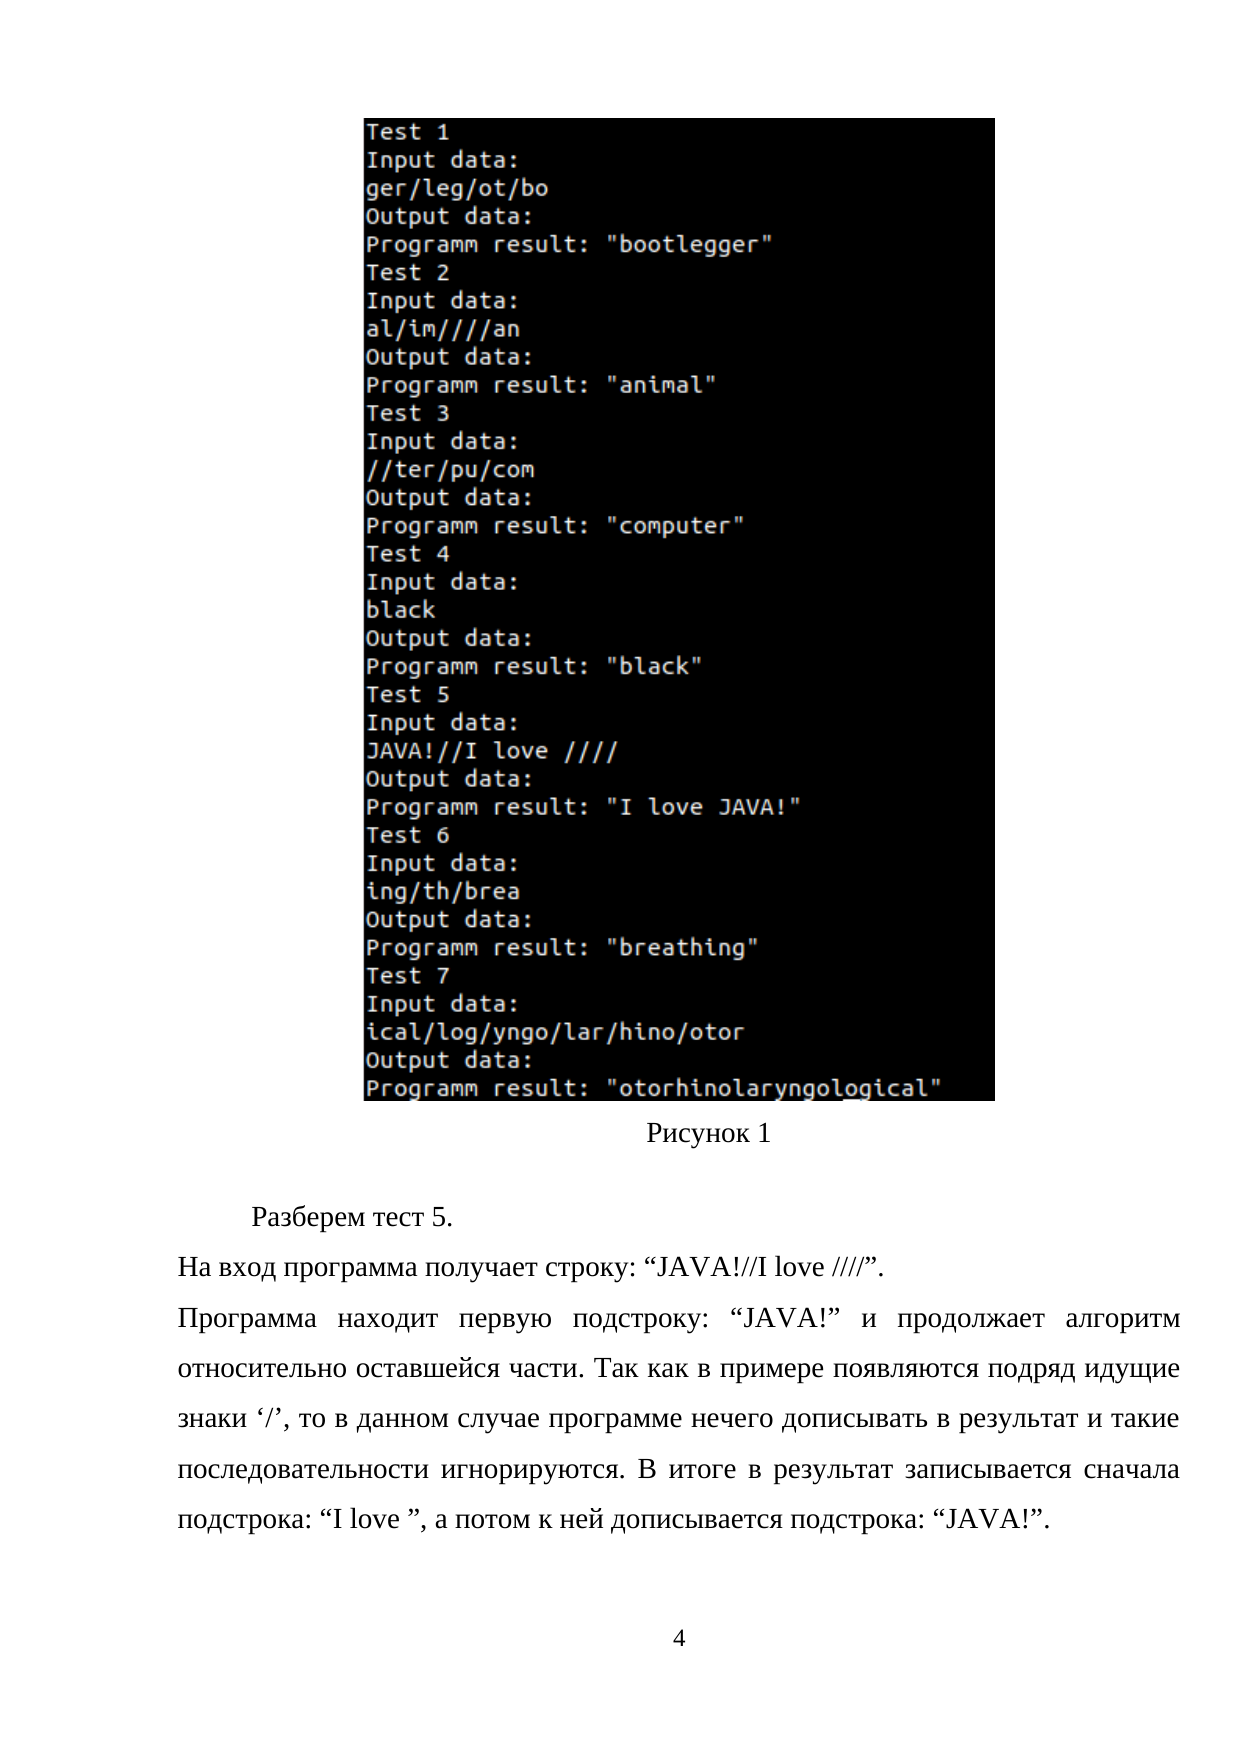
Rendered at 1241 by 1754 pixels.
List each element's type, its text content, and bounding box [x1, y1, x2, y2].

text На вход программа получает строку: “JAVA!//I love ////”. [177, 1249, 1181, 1283]
text Рисунок 1 [177, 1115, 1181, 1149]
text Разберем тест 5. [177, 1199, 1181, 1233]
text Программа находит первую подстроку: “JAVA!” и продолжает алгоритм относительно оставшейся части. Так как в примере появляются подряд идущие знаки ‘/’, то в данном случае программе нечего дописывать в результат и такие последовательности игнорируются. В итоге в результат записывается сначала подстрока: “I love ”, а потом к ней дописывается подстрока: “JAVA!”. [177, 1300, 1181, 1534]
picture [363, 118, 995, 1101]
